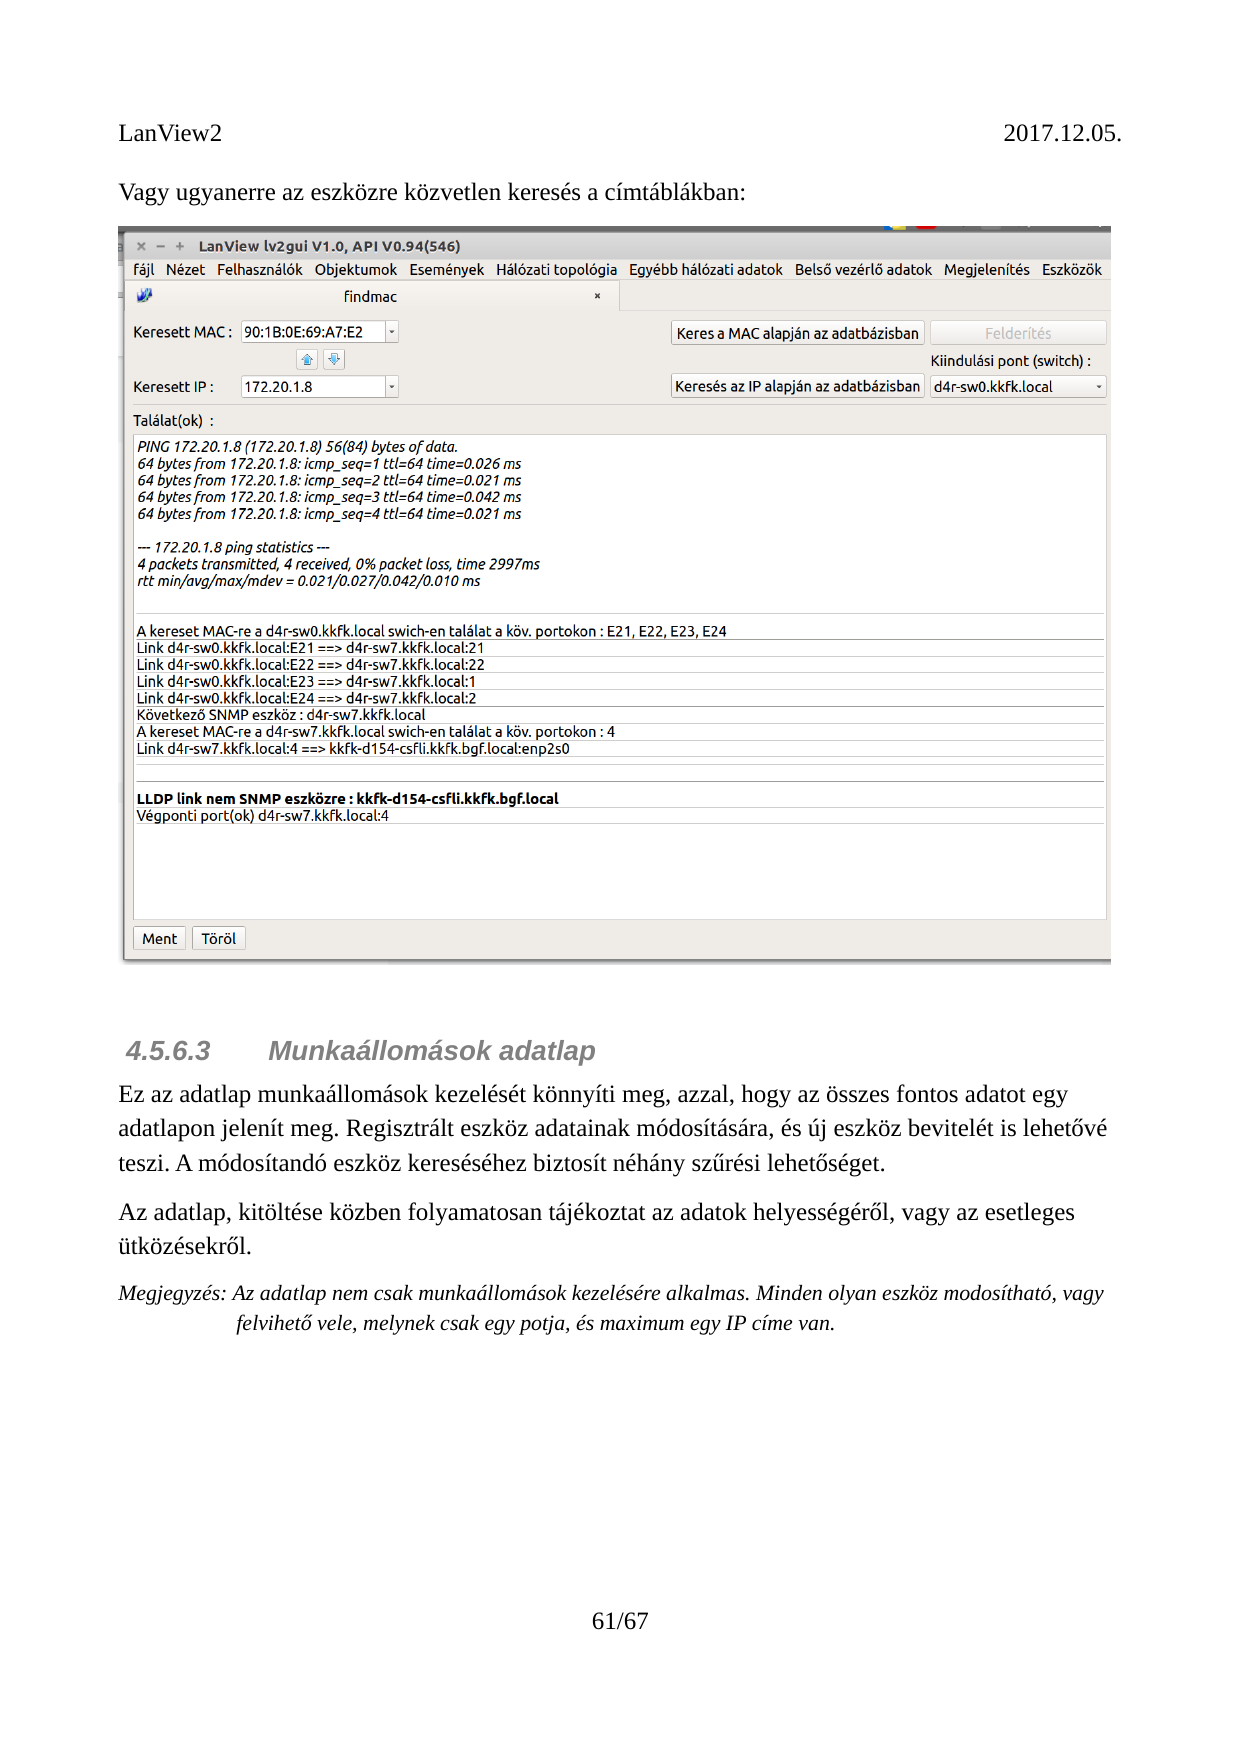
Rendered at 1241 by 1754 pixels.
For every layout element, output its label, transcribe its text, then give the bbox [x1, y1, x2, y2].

text Ez az adatlap munkaállomások kezelését könnyíti meg, azzal, hogy az összes fontos adatot egy adatlapon jelenít meg. Regisztrált eszköz adatainak módosítására, és új eszköz bevitelét is lehetővé teszi. A módosítandó eszköz kereséséhez biztosít néhány szűrési lehetőséget. [118, 1079, 1122, 1176]
picture [118, 226, 1111, 965]
text Az adatlap, kitöltése közben folyamatosan tájékoztat az adatok helyességéről, vagy az esetleges ütközésekről. [118, 1197, 1122, 1260]
subtitle Munkaállomások adatlap [118, 1034, 1122, 1066]
text Vagy ugyanerre az eszközre közvetlen keresés a címtáblákban: [118, 177, 1122, 206]
text Megjegyzés: Az adatlap nem csak munkaállomások kezelésére alkalmas. Minden olyan eszköz modosítható, vagy felvihető vele, melynek csak egy potja, és maximum egy IP címe van. [118, 1280, 1122, 1336]
